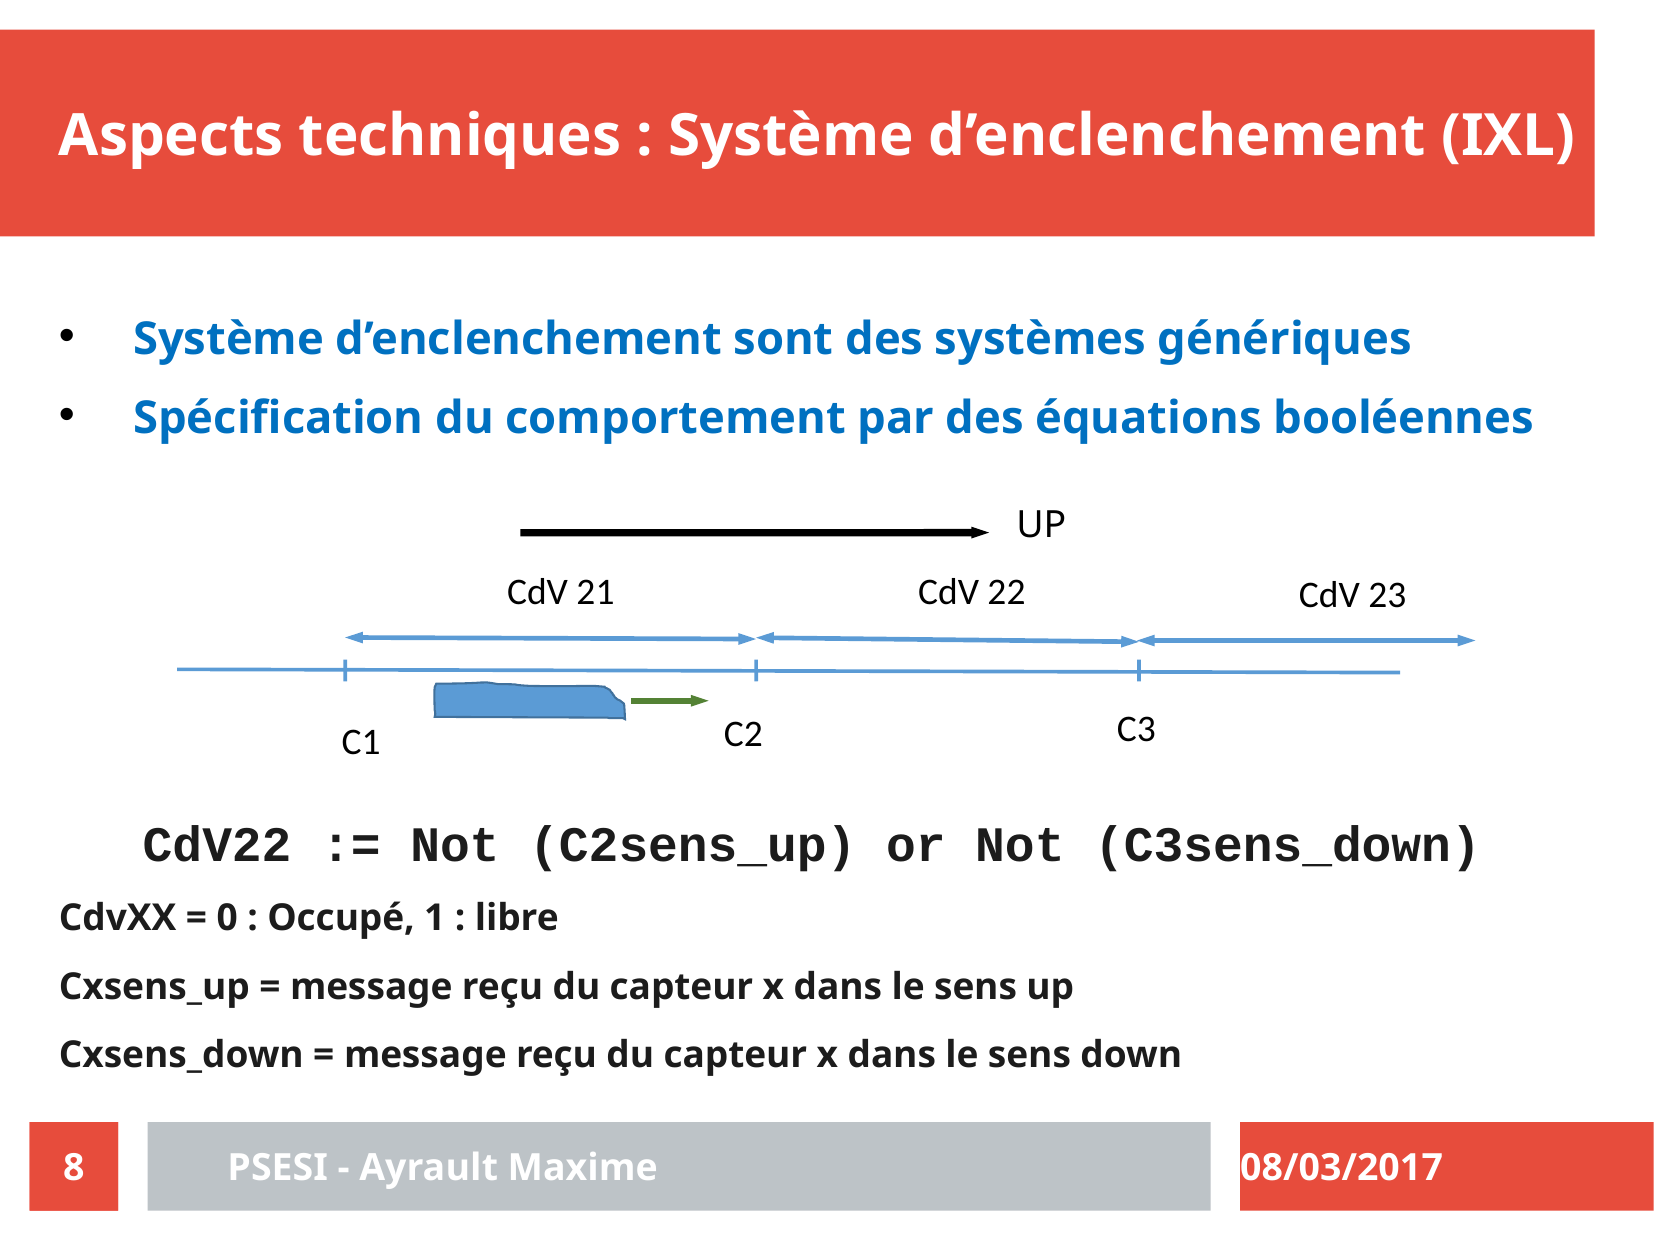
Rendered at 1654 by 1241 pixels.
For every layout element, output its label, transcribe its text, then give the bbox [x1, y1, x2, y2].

text_box 08/03/2017 [1240, 1122, 1625, 1211]
text_box CdV 22 [903, 568, 1043, 630]
text_box [434, 682, 626, 720]
text_box Aspects techniques : Système d’enclenchement (IXL) [59, 59, 1595, 207]
list Système d’enclenchement sont des systèmes génériques Spécification du comportement par des équations booléennes CdV22 := Not (C2sens_up) or Not (C3sens_down) CdvXX = 0 : Occupé, 1 : libre Cxsens_up = message reçu du capteur x dans le sens up Cxsens_down = message reçu du capteur x dans le sens down [59, 310, 1565, 1078]
text_box PSESI - Ayrault Maxime [177, 1122, 709, 1211]
text_box C3 [1101, 705, 1172, 767]
text_box UP [1001, 490, 1177, 554]
text_box C2 [708, 710, 779, 772]
text_box [29, 1122, 119, 1211]
text_box CdV 23 [1284, 571, 1424, 633]
text_box C1 [326, 718, 397, 780]
text_box CdV 21 [492, 568, 632, 630]
